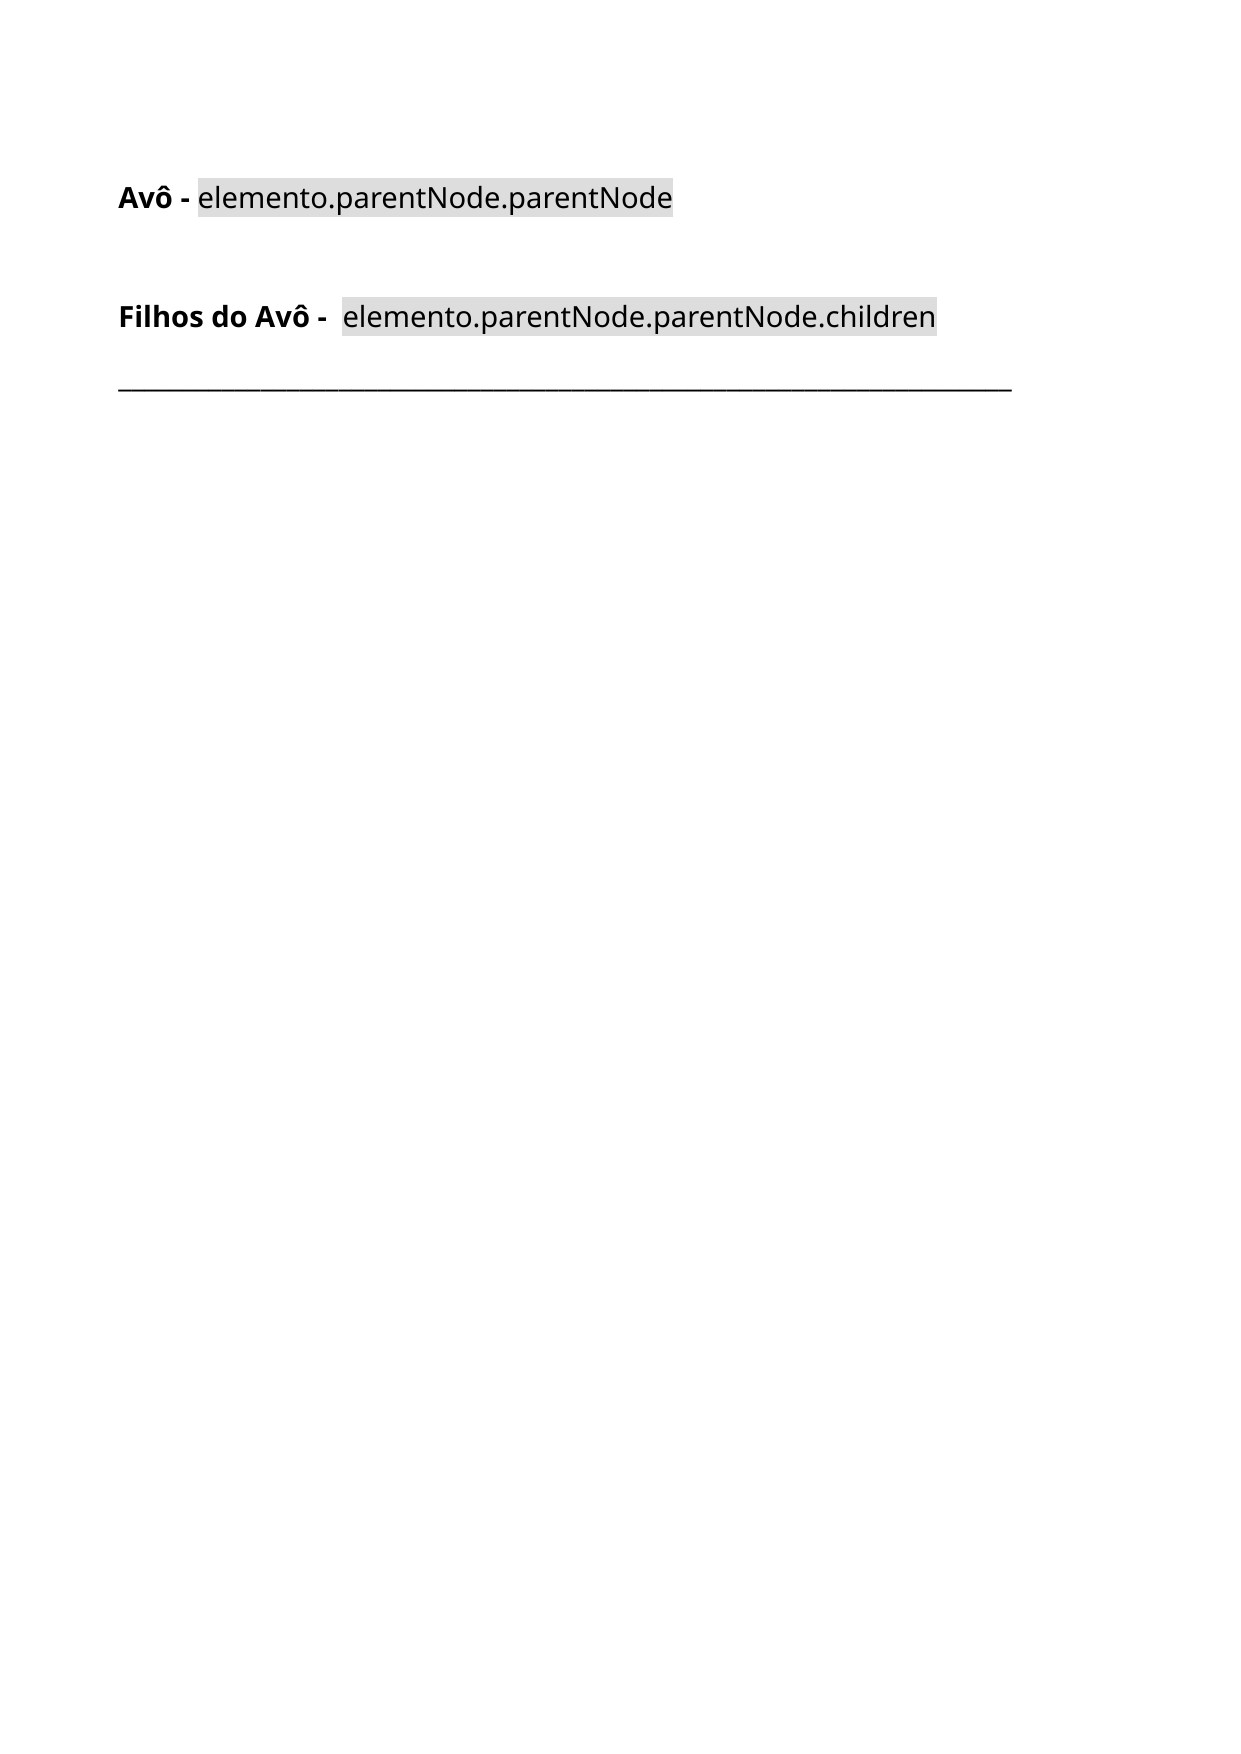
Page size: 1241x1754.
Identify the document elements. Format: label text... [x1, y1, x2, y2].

text Avô - elemento.parentNode.parentNode [118, 178, 1122, 217]
text _____________________________________________________________________ [118, 356, 1122, 396]
text Filhos do Avô - elemento.parentNode.parentNode.children [118, 297, 1122, 336]
